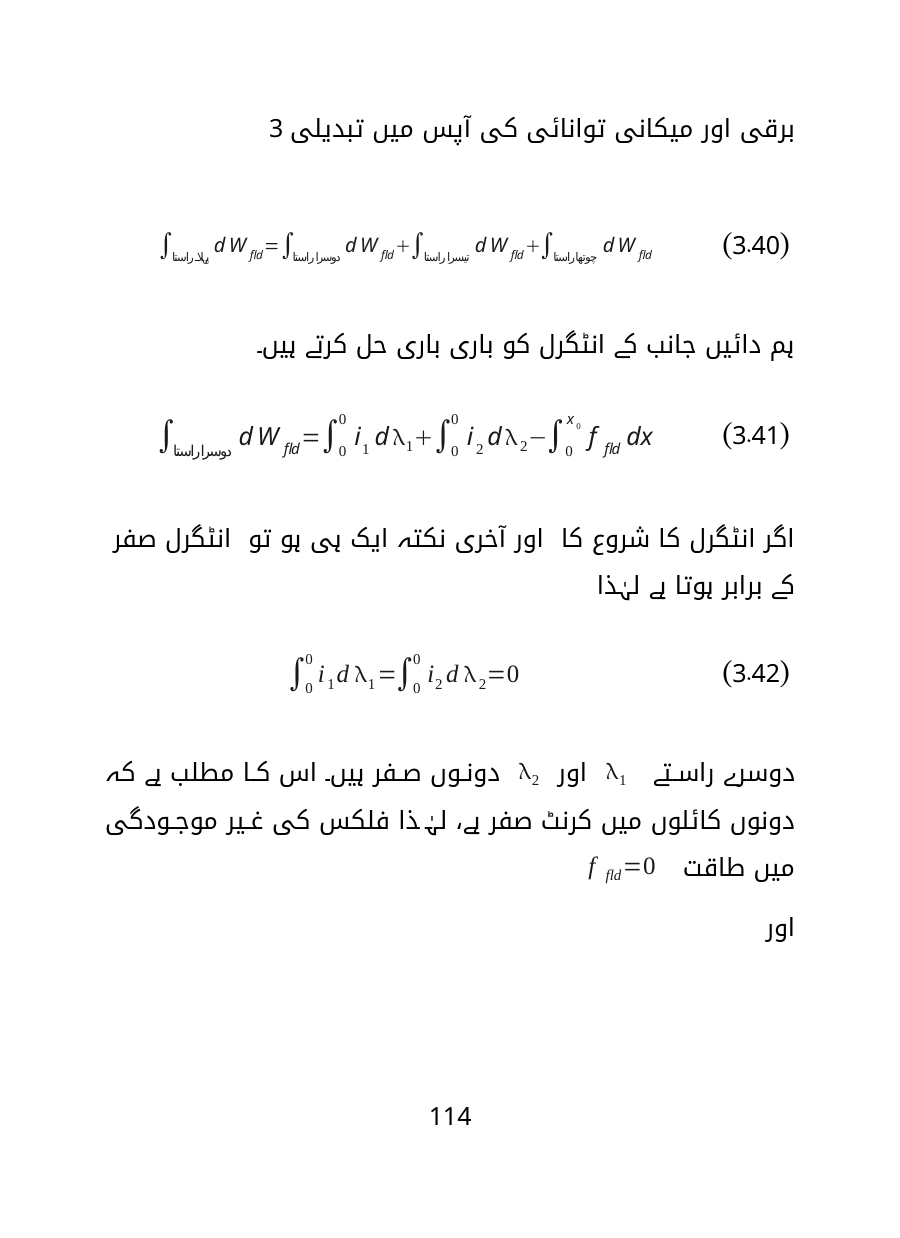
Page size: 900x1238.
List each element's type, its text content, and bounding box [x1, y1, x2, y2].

text اگر انٹگرل کا شروع کا اور آخری نکتہ ایک ہی ہو تو انٹگرل صفر کے برابر ہوتا ہے لہٰذا [105, 515, 795, 610]
table_header (3.40) [695, 216, 795, 288]
table_header [105, 216, 695, 288]
text دوسرے راستے اوردونوں صفر ہیں۔ اس کا مطلب ہے کہ دونوں کائلوں میں کرنٹ صفر ہے، لہٰذا فلکس کی غیر موجودگی میں طاقت [105, 749, 795, 892]
text ہم دائیں جانب کے انٹگرل کو باری باری حل کرتے ہیں۔ [105, 322, 795, 369]
text اور [105, 904, 795, 952]
table_header [105, 403, 694, 481]
table_header [105, 644, 692, 716]
table_header (3.42) [693, 644, 795, 716]
table_header (3.41) [694, 403, 795, 481]
